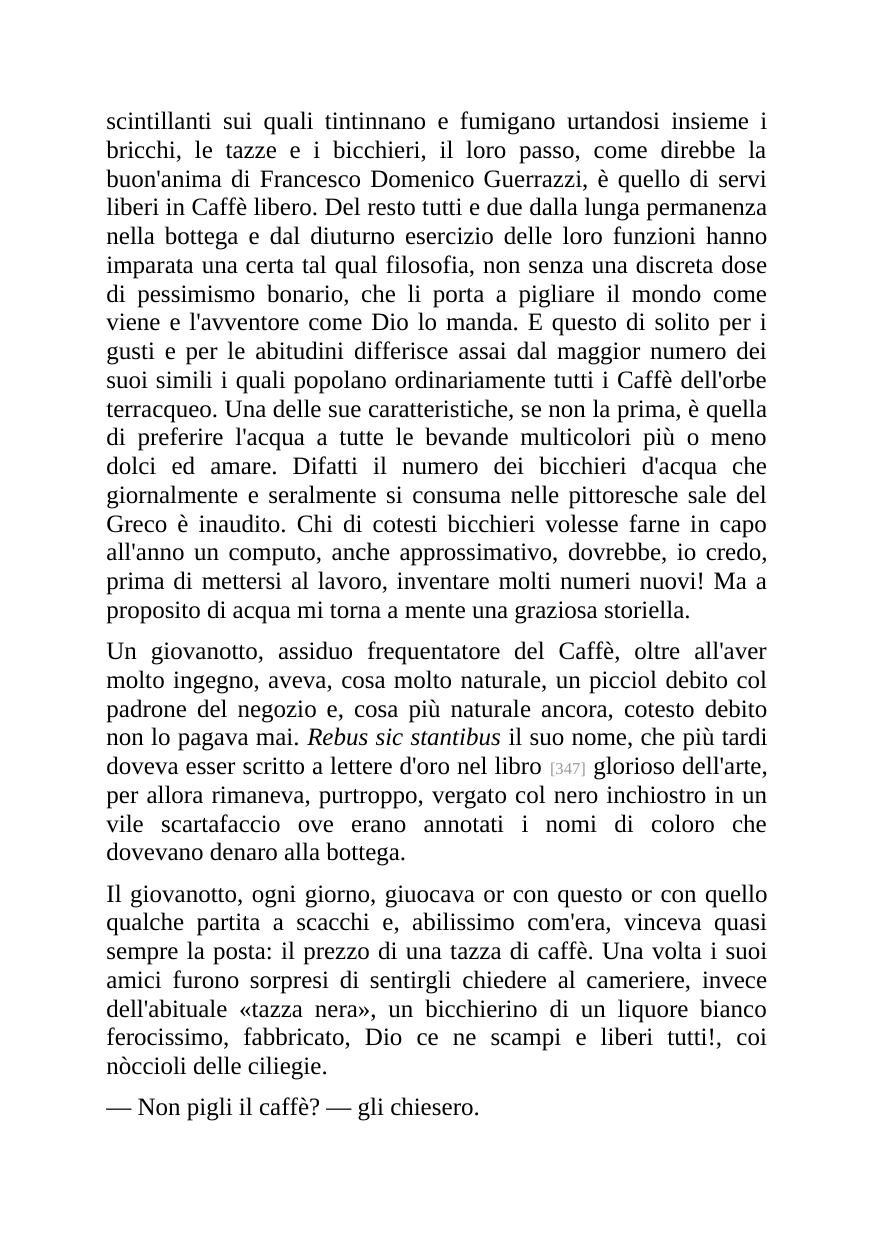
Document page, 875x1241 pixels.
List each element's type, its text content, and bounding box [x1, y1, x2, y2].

text Il giovanotto, ogni giorno, giuocava or con questo or con quello qualche partita a scacchi e, abilissimo com'era, vinceva quasi sempre la posta: il prezzo di una tazza di caffè. Una volta i suoi amici furono sorpresi di sentirgli chiedere al cameriere, invece dell'abituale «tazza nera», un bicchierino di un liquore bianco ferocissimo, fabbricato, Dio ce ne scampi e liberi tutti!, coi nòccioli delle ciliegie. [106, 879, 768, 1080]
text scintillanti sui quali tintinnano e fumigano urtandosi insieme i bricchi, le tazze e i bicchieri, il loro passo, come direbbe la buon'anima di Francesco Domenico Guerrazzi, è quello di servi liberi in Caffè libero. Del resto tutti e due dalla lunga permanenza nella bottega e dal diuturno esercizio delle loro funzioni hanno imparata una certa tal qual filosofia, non senza una discreta dose di pessimismo bonario, che li porta a pigliare il mondo come viene e l'avventore come Dio lo manda. E questo di solito per i gusti e per le abitudini differisce assai dal maggior numero dei suoi simili i quali popolano ordinariamente tutti i Caffè dell'orbe terracqueo. Una delle sue caratteristiche, se non la prima, è quella di preferire l'acqua a tutte le bevande multicolori più o meno dolci ed amare. Difatti il numero dei bicchieri d'acqua che giornalmente e seralmente si consuma nelle pittoresche sale del Greco è inaudito. Chi di cotesti bicchieri volesse farne in capo all'anno un computo, anche approssimativo, dovrebbe, io credo, prima di mettersi al lavoro, inventare molti numeri nuovi! Ma a proposito di acqua mi torna a mente una graziosa storiella. [106, 106, 768, 624]
text Un giovanotto, assiduo frequentatore del Caffè, oltre all'aver molto ingegno, aveva, cosa molto naturale, un picciol debito col padrone del negozio e, cosa più naturale ancora, cotesto debito non lo pagava mai. Rebus sic stantibus il suo nome, che più tardi doveva esser scritto a lettere d'oro nel libro [347] glorioso dell'arte, per allora rimaneva, purtroppo, vergato col nero inchiostro in un vile scartafaccio ove erano annotati i nomi di coloro che dovevano denaro alla bottega. [106, 636, 768, 866]
text — Non pigli il caffè? — gli chiesero. [106, 1092, 768, 1121]
